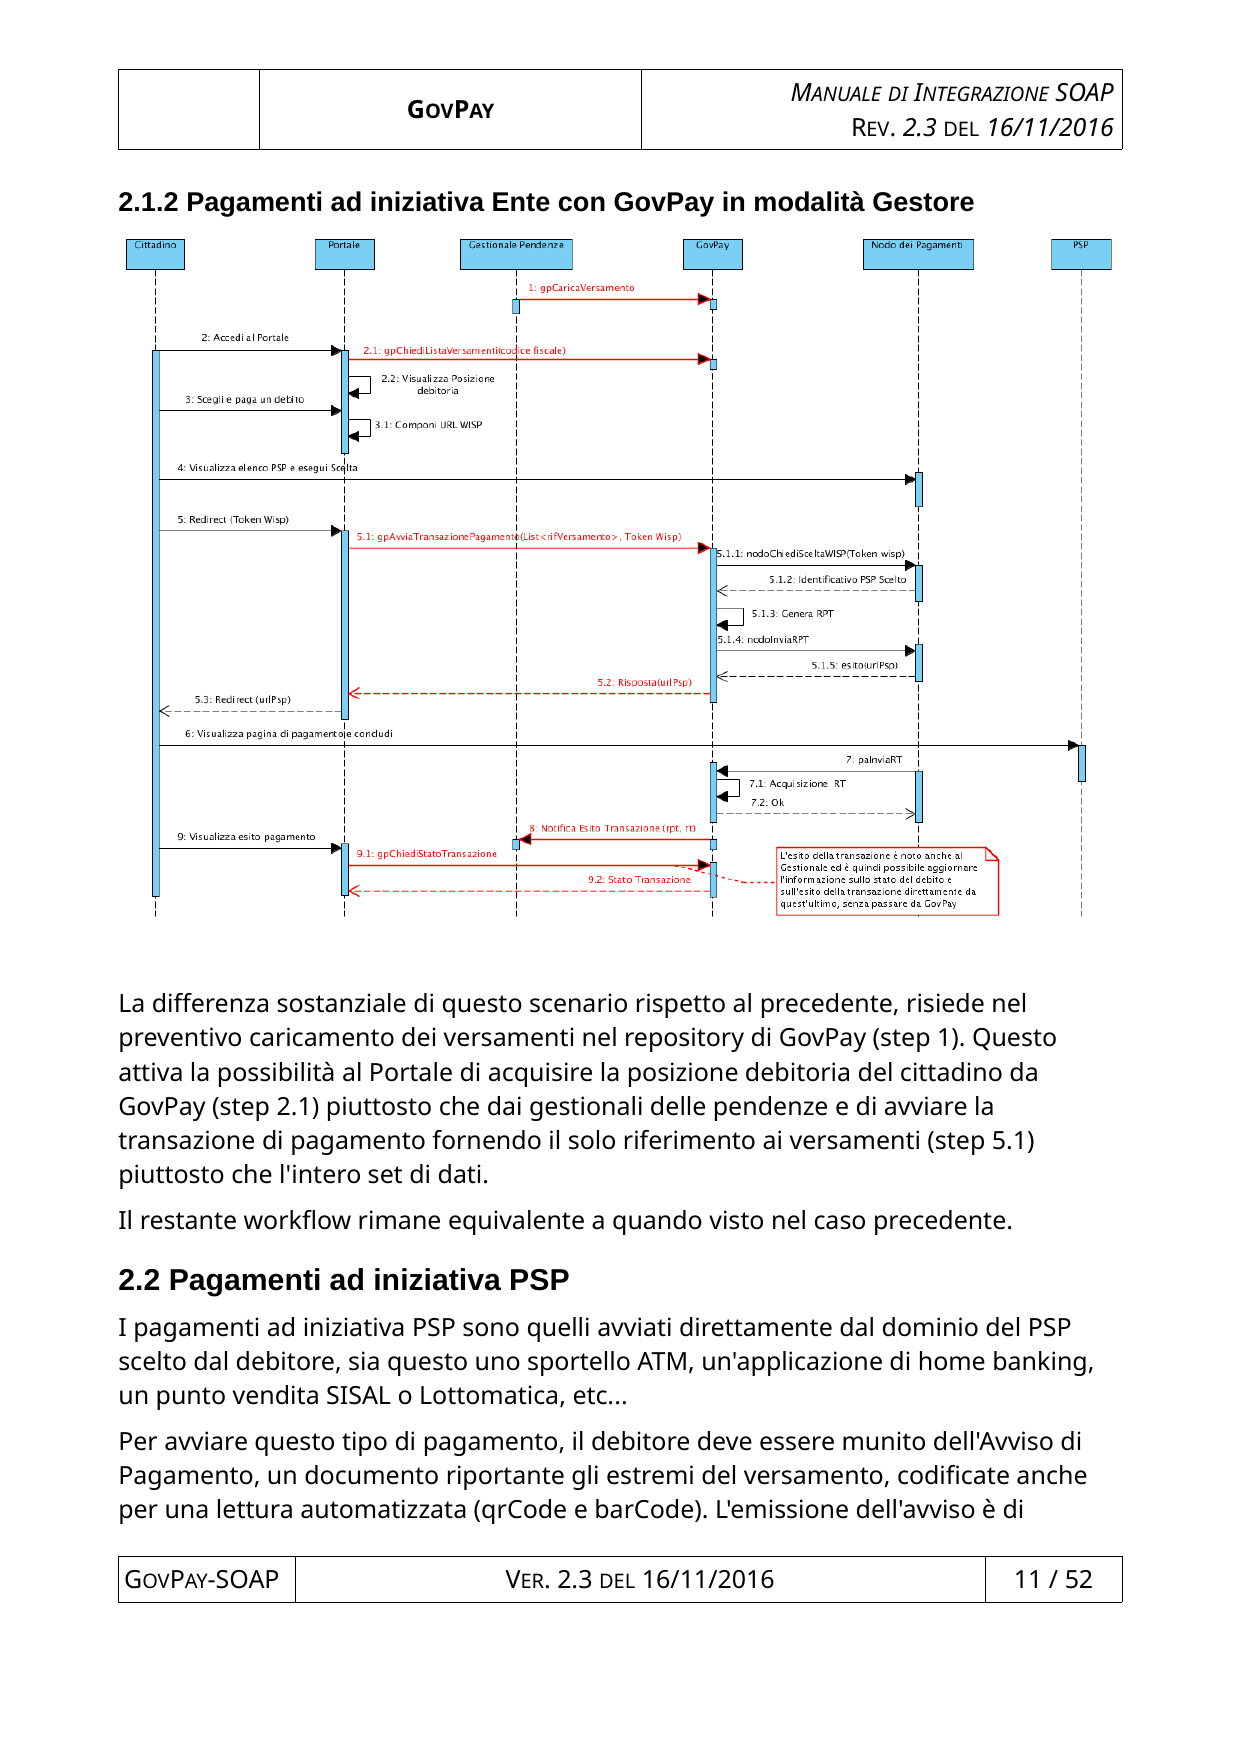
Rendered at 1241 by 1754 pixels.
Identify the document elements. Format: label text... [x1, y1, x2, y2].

subtitle Pagamenti ad iniziativa Ente con GovPay in modalità Gestore [118, 186, 1122, 217]
subtitle Pagamenti ad iniziativa PSP [118, 1262, 1122, 1297]
text La differenza sostanziale di questo scenario rispetto al precedente, risiede nel preventivo caricamento dei versamenti nel repository di GovPay (step 1). Questo attiva la possibilità al Portale di acquisire la posizione debitoria del cittadino da GovPay (step 2.1) piuttosto che dai gestionali delle pendenze e di avviare la transazione di pagamento fornendo il solo riferimento ai versamenti (step 5.1) piuttosto che l'intero set di dati. [118, 986, 1122, 1190]
text I pagamenti ad iniziativa PSP sono quelli avviati direttamente dal dominio del PSP scelto dal debitore, sia questo uno sportello ATM, un'applicazione di home banking, un punto vendita SISAL o Lottomatica, etc... [118, 1309, 1122, 1411]
picture [118, 230, 1123, 940]
text Per avviare questo tipo di pagamento, il debitore deve essere munito dell'Avviso di Pagamento, un documento riportante gli estremi del versamento, codificate anche per una lettura automatizzata (qrCode e barCode). L'emissione dell'avviso è di [118, 1424, 1122, 1526]
text Il restante workflow rimane equivalente a quando visto nel caso precedente. [118, 1203, 1122, 1237]
